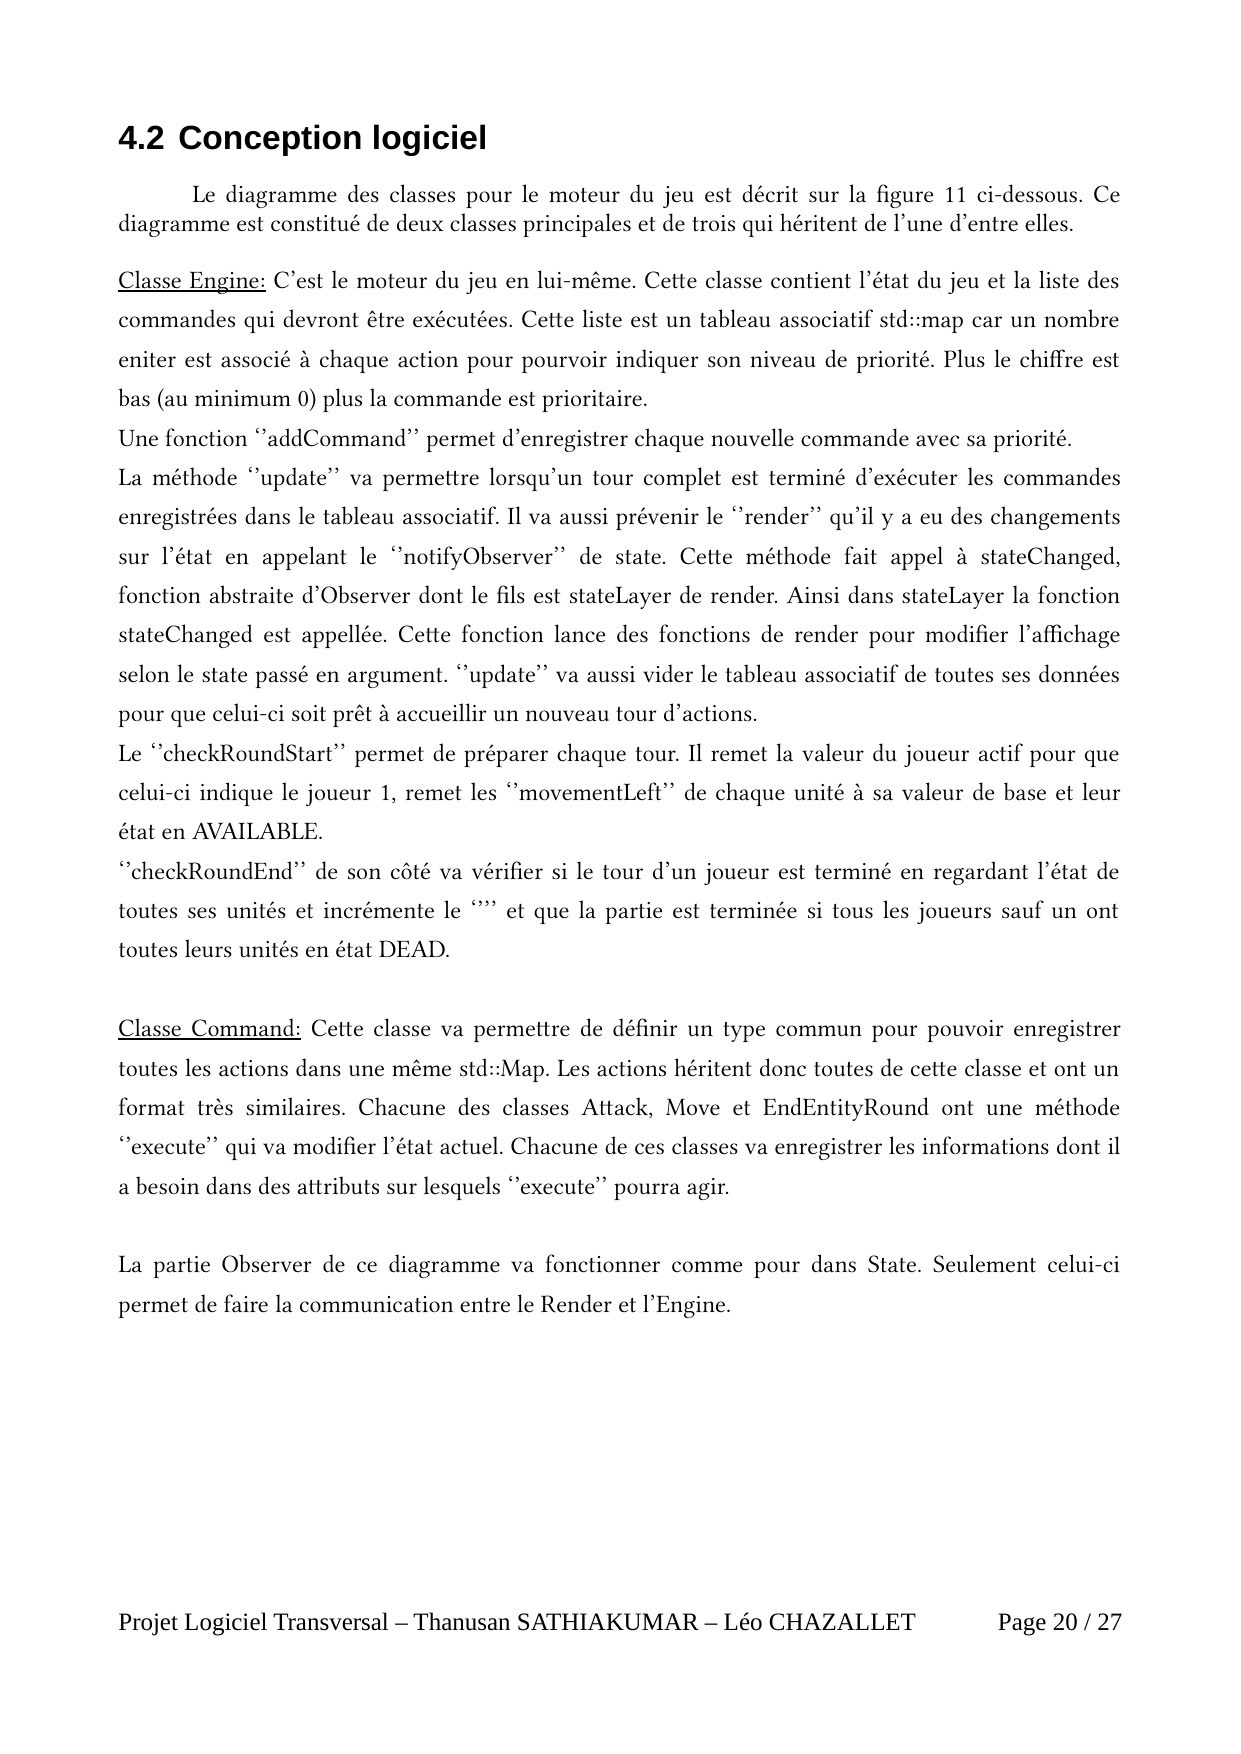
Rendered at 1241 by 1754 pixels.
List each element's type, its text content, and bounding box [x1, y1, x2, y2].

text ‘’checkRoundEnd’’ de son côté va vérifier si le tour d’un joueur est terminé en regardant l’état de toutes ses unités et incrémente le ‘’’’ et que la partie est terminée si tous les joueurs sauf un ont toutes leurs unités en état DEAD. [118, 857, 1122, 964]
text La partie Observer de ce diagramme va fonctionner comme pour dans State. Seulement celui-ci permet de faire la communication entre le Render et l’Engine. [118, 1250, 1122, 1318]
text La méthode ‘’update’’ va permettre lorsqu’un tour complet est terminé d’exécuter les commandes enregistrées dans le tableau associatif. Il va aussi prévenir le ‘’render’’ qu’il y a eu des changements sur l’état en appelant le ‘’notifyObserver’’ de state. Cette méthode fait appel à stateChanged, fonction abstraite d’Observer dont le fils est stateLayer de render. Ainsi dans stateLayer la fonction stateChanged est appellée. Cette fonction lance des fonctions de render pour modifier l’affichage selon le state passé en argument. ‘’update’’ va aussi vider le tableau associatif de toutes ses données pour que celui-ci soit prêt à accueillir un nouveau tour d’actions. [118, 463, 1122, 728]
text Classe Command: Cette classe va permettre de définir un type commun pour pouvoir enregistrer toutes les actions dans une même std::Map. Les actions héritent donc toutes de cette classe et ont un format très similaires. Chacune des classes Attack, Move et EndEntityRound ont une méthode ‘’execute’’ qui va modifier l’état actuel. Chacune de ces classes va enregistrer les informations dont il a besoin dans des attributs sur lesquels ‘’execute’’ pourra agir. [118, 1014, 1122, 1200]
text Classe Engine: C’est le moteur du jeu en lui-même. Cette classe contient l’état du jeu et la liste des commandes qui devront être exécutées. Cette liste est un tableau associatif std::map car un nombre eniter est associé à chaque action pour pourvoir indiquer son niveau de priorité. Plus le chiffre est bas (au minimum 0) plus la commande est prioritaire. [118, 266, 1122, 413]
text Une fonction ‘’addCommand’’ permet d’enregistrer chaque nouvelle commande avec sa priorité. [118, 423, 1122, 452]
text Le ‘’checkRoundStart’’ permet de préparer chaque tour. Il remet la valeur du joueur actif pour que celui-ci indique le joueur 1, remet les ‘’movementLeft’’ de chaque unité à sa valeur de base et leur état en AVAILABLE. [118, 738, 1122, 846]
subtitle Conception logiciel [118, 118, 1122, 157]
text Le diagramme des classes pour le moteur du jeu est décrit sur la figure 11 ci-dessous. Ce diagramme est constitué de deux classes principales et de trois qui héritent de l’une d’entre elles. [118, 180, 1122, 237]
